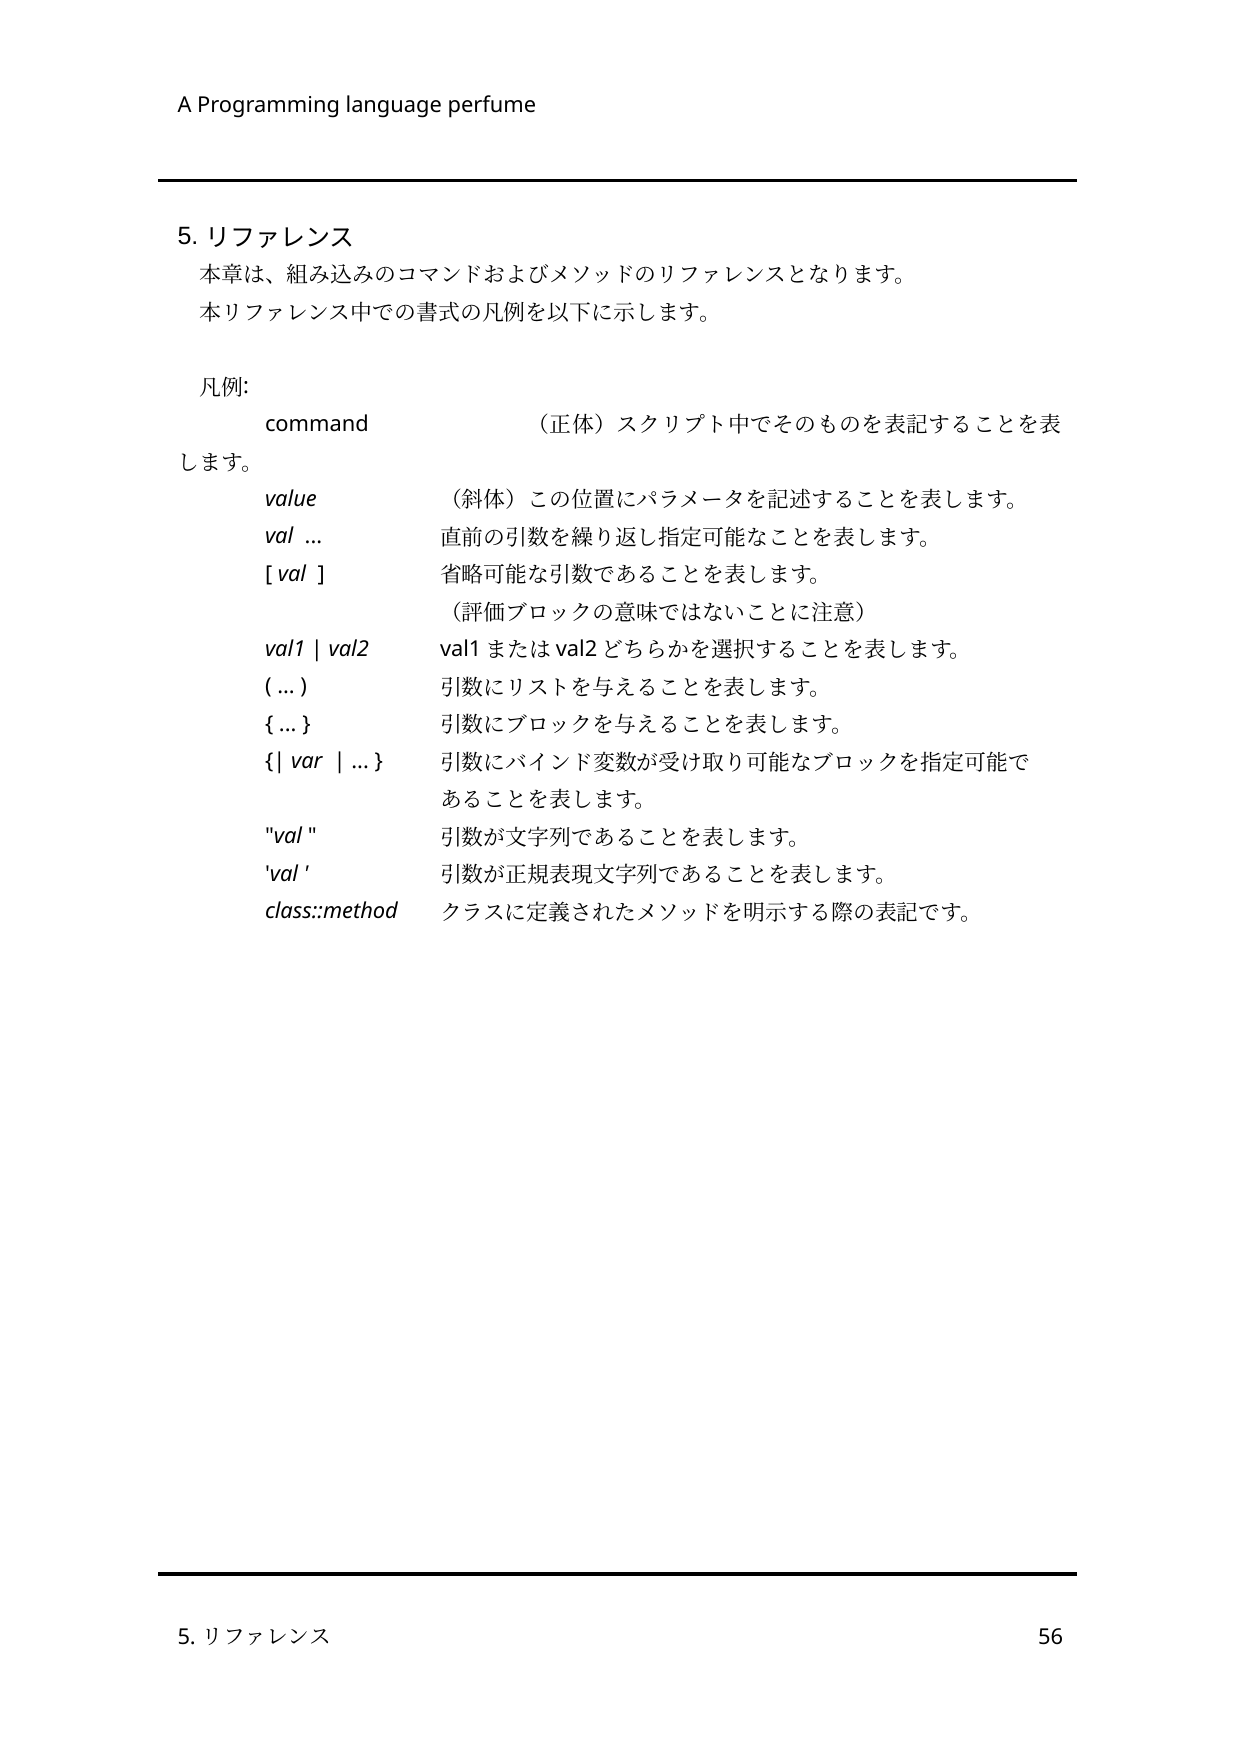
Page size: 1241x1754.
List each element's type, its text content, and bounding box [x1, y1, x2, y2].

text 凡例: [177, 367, 1063, 404]
text 'val ' 引数が正規表現文字列であることを表します。 [177, 854, 1063, 892]
text （評価ブロックの意味ではないことに注意） [177, 592, 1063, 629]
text 本章は、組み込みのコマンドおよびメソッドのリファレンスとなります。 [177, 254, 1063, 292]
subtitle 5. リファレンス [177, 217, 1063, 254]
text あることを表します。 [177, 779, 1063, 817]
text command （正体）スクリプト中でそのものを表記することを表します。 [177, 404, 1063, 479]
text [ val ] 省略可能な引数であることを表します。 [177, 554, 1063, 592]
text "val " 引数が文字列であることを表します。 [177, 817, 1063, 854]
text 本リファレンス中での書式の凡例を以下に示します。 [177, 292, 1063, 329]
text ( ... ) 引数にリストを与えることを表します。 [177, 667, 1063, 704]
text value （斜体）この位置にパラメータを記述することを表します。 [177, 479, 1063, 517]
text val1 | val2 val1またはval2どちらかを選択することを表します。 [177, 629, 1063, 667]
text class::method クラスに定義されたメソッドを明示する際の表記です。 [177, 892, 1063, 929]
text {| var | ... } 引数にバインド変数が受け取り可能なブロックを指定可能で [177, 742, 1063, 779]
text { ... } 引数にブロックを与えることを表します。 [177, 704, 1063, 742]
text val ... 直前の引数を繰り返し指定可能なことを表します。 [177, 517, 1063, 554]
